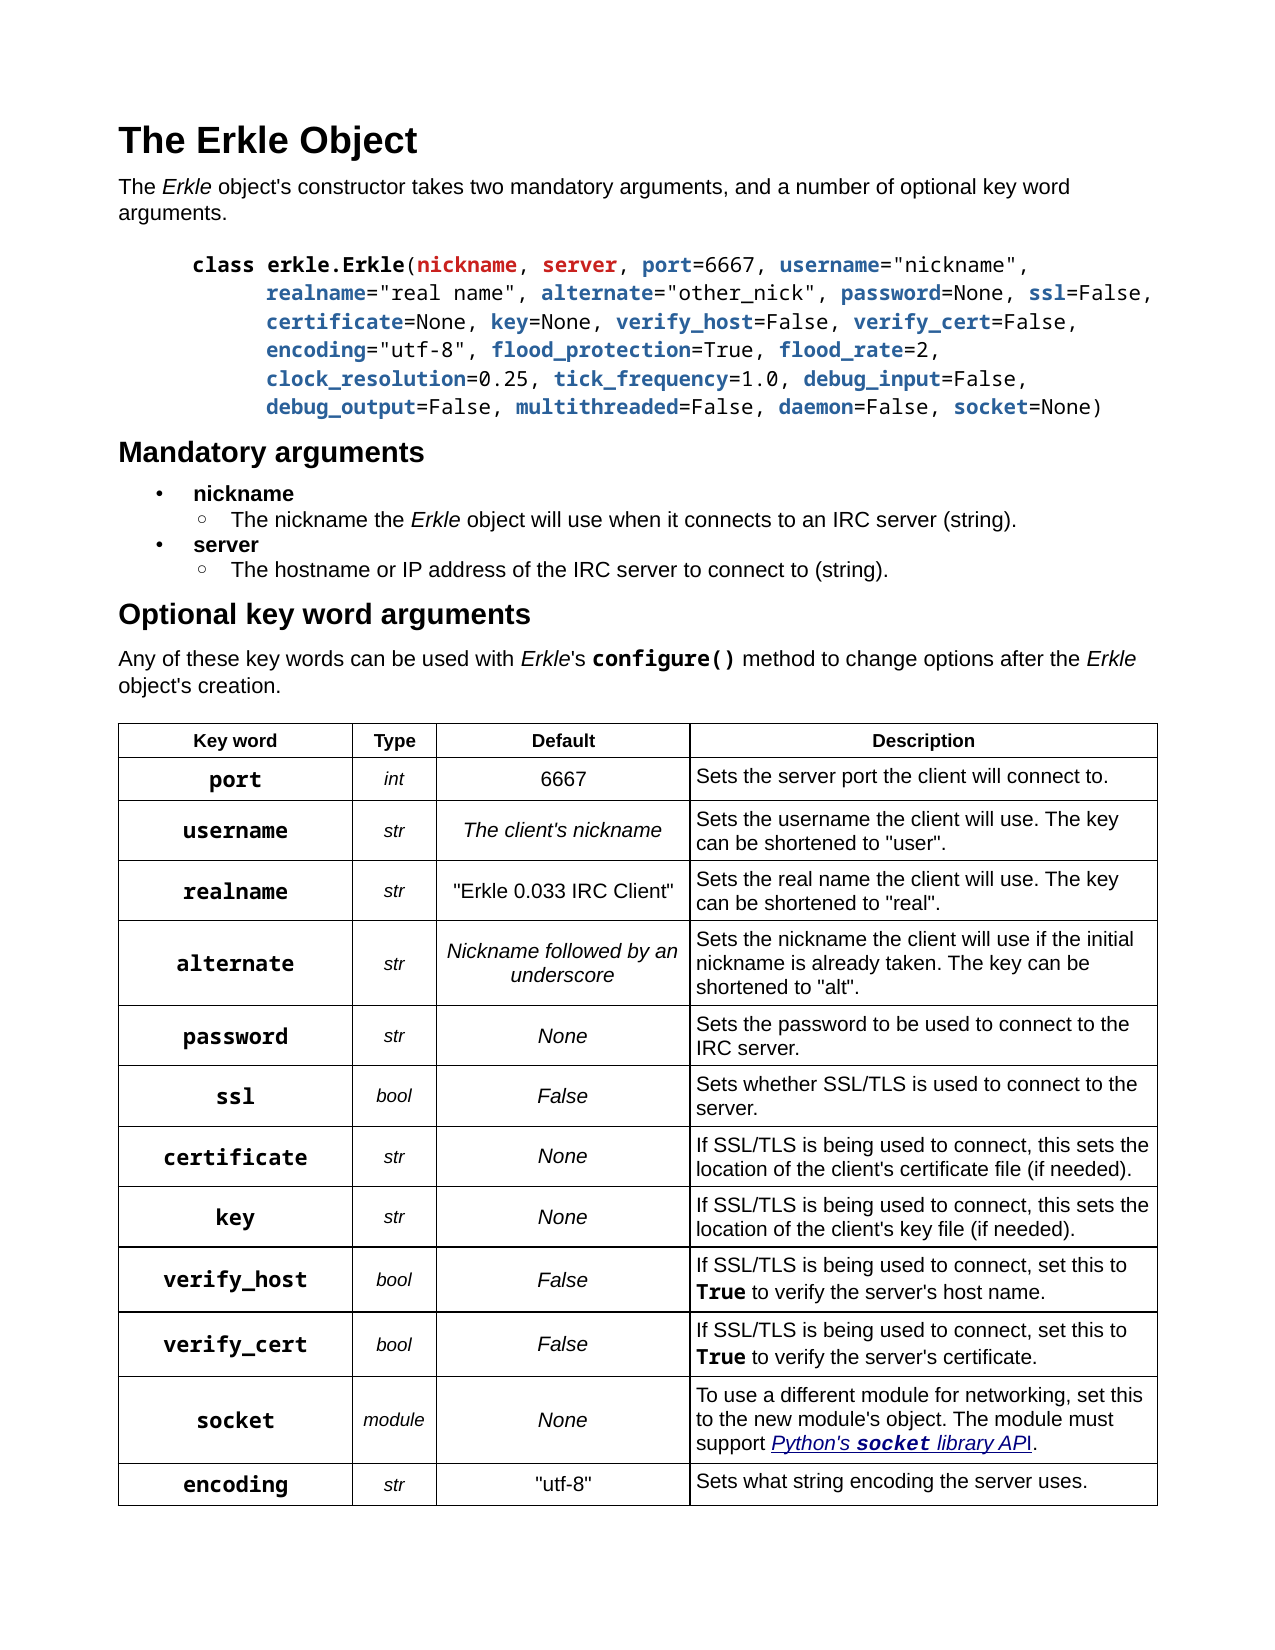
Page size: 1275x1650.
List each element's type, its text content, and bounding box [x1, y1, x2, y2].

table_cell module [353, 1377, 436, 1462]
table_cell str [353, 921, 436, 1005]
table_cell bool [353, 1248, 436, 1311]
table_cell Sets whether SSL/TLS is used to connect to the server. [691, 1066, 1157, 1126]
table_cell alternate [119, 921, 352, 1005]
table_cell Sets the password to be used to connect to the IRC server. [691, 1006, 1157, 1065]
table_cell If SSL/TLS is being used to connect, this sets the location of the client's key file (if needed). [691, 1187, 1157, 1246]
table_cell The client's nickname [437, 801, 689, 860]
table_header Default [437, 724, 689, 757]
table_cell Sets the username the client will use. The key can be shortened to "user". [691, 801, 1157, 860]
table_cell Sets the nickname the client will use if the initial nickname is already taken. The key can be shortened to "alt". [691, 921, 1157, 1005]
table_cell username [119, 801, 352, 860]
table_cell None [437, 1006, 689, 1065]
table_cell If SSL/TLS is being used to connect, set this to True to verify the server's certificate. [691, 1313, 1157, 1376]
text Any of these key words can be used with Erkle's configure() method to change options after the Erkle object's creation. [118, 643, 1157, 698]
table_cell To use a different module for networking, set this to the new module's object. The module must support Python's socket library API. [691, 1377, 1157, 1462]
list nickname [156, 481, 1157, 507]
table_cell bool [353, 1066, 436, 1126]
table_cell None [437, 1187, 689, 1246]
table_header Type [353, 724, 436, 757]
table_cell verify_cert [119, 1313, 352, 1376]
table_cell None [437, 1377, 689, 1462]
table_cell socket [119, 1377, 352, 1462]
table_header Key word [119, 724, 352, 757]
table_cell port [119, 758, 352, 799]
text realname="real name", alternate="other_nick", password=None, ssl=False, certificate=None, key=None, verify_host=False, verify_cert=False, encoding="utf-8", flood_protection=True, flood_rate=2, clock_resolution=0.25, tick_frequency=1.0, debug_input=False, debug_output=False, multithreaded=False, daemon=False, socket=None) [266, 278, 1157, 421]
table_cell str [353, 1006, 436, 1065]
table_cell password [119, 1006, 352, 1065]
text The Erkle object's constructor takes two mandatory arguments, and a number of optional key word arguments. [118, 174, 1157, 225]
table_cell str [353, 861, 436, 920]
list The nickname the Erkle object will use when it connects to an IRC server (string). [193, 507, 1157, 532]
table_cell "utf-8" [437, 1464, 689, 1505]
subtitle Optional key word arguments [118, 597, 1157, 631]
table_cell int [353, 758, 436, 799]
table_cell bool [353, 1313, 436, 1376]
table_cell Sets the server port the client will connect to. [691, 758, 1157, 799]
table_cell If SSL/TLS is being used to connect, set this to True to verify the server's host name. [691, 1248, 1157, 1311]
table_header Description [691, 724, 1157, 757]
table_cell verify_host [119, 1248, 352, 1311]
table_cell certificate [119, 1127, 352, 1186]
table_cell str [353, 1127, 436, 1186]
table_cell False [437, 1066, 689, 1126]
list The hostname or IP address of the IRC server to connect to (string). [193, 557, 1157, 582]
list server [156, 532, 1157, 557]
table_cell None [437, 1127, 689, 1186]
text class erkle.Erkle(nickname, server, port=6667, username="nickname", [192, 250, 1157, 278]
subtitle The Erkle Object [118, 118, 1157, 162]
table_cell str [353, 1464, 436, 1505]
table_cell Sets the real name the client will use. The key can be shortened to "real". [691, 861, 1157, 920]
table_cell 6667 [437, 758, 689, 799]
table_cell Sets what string encoding the server uses. [691, 1464, 1157, 1505]
table_cell str [353, 801, 436, 860]
table_cell If SSL/TLS is being used to connect, this sets the location of the client's certificate file (if needed). [691, 1127, 1157, 1186]
table_cell Nickname followed by an underscore [437, 921, 689, 1005]
table_cell key [119, 1187, 352, 1246]
subtitle Mandatory arguments [118, 435, 1157, 469]
table_cell ssl [119, 1066, 352, 1126]
table_cell encoding [119, 1464, 352, 1505]
table_cell realname [119, 861, 352, 920]
table_cell False [437, 1248, 689, 1311]
table_cell "Erkle 0.033 IRC Client" [437, 861, 689, 920]
table_cell str [353, 1187, 436, 1246]
table_cell False [437, 1313, 689, 1376]
